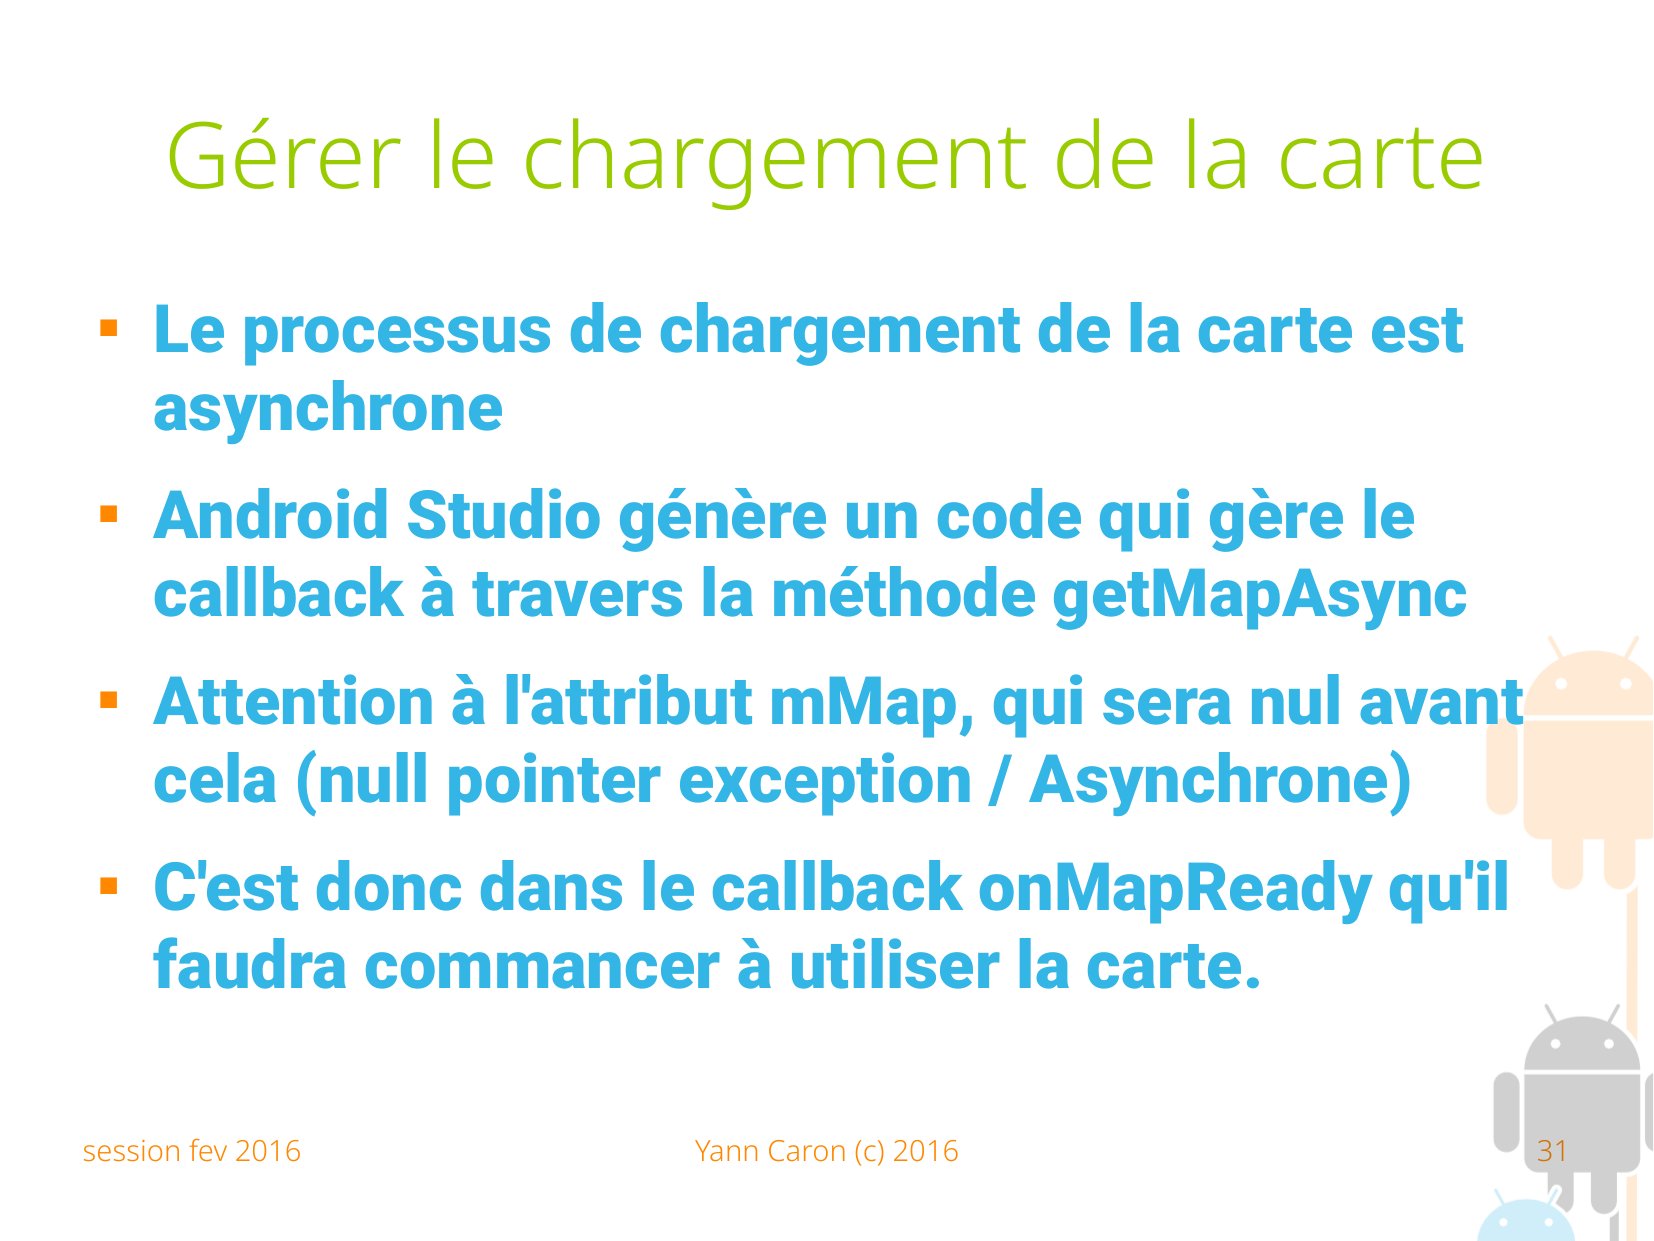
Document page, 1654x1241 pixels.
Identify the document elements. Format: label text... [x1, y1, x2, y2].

picture [240, 423, 1654, 1241]
list Le processus de chargement de la carte est asynchrone Android Studio génère un code qui gère le callback à travers la méthode getMapAsync Attention à l'attribut mMap, qui sera nul avant cela (null pointer exception / Asynchrone) C'est donc dans le callback onMapReady qu'il faudra commancer à utiliser la carte. [82, 290, 1571, 1010]
title Gérer le chargement de la carte [82, 49, 1571, 257]
